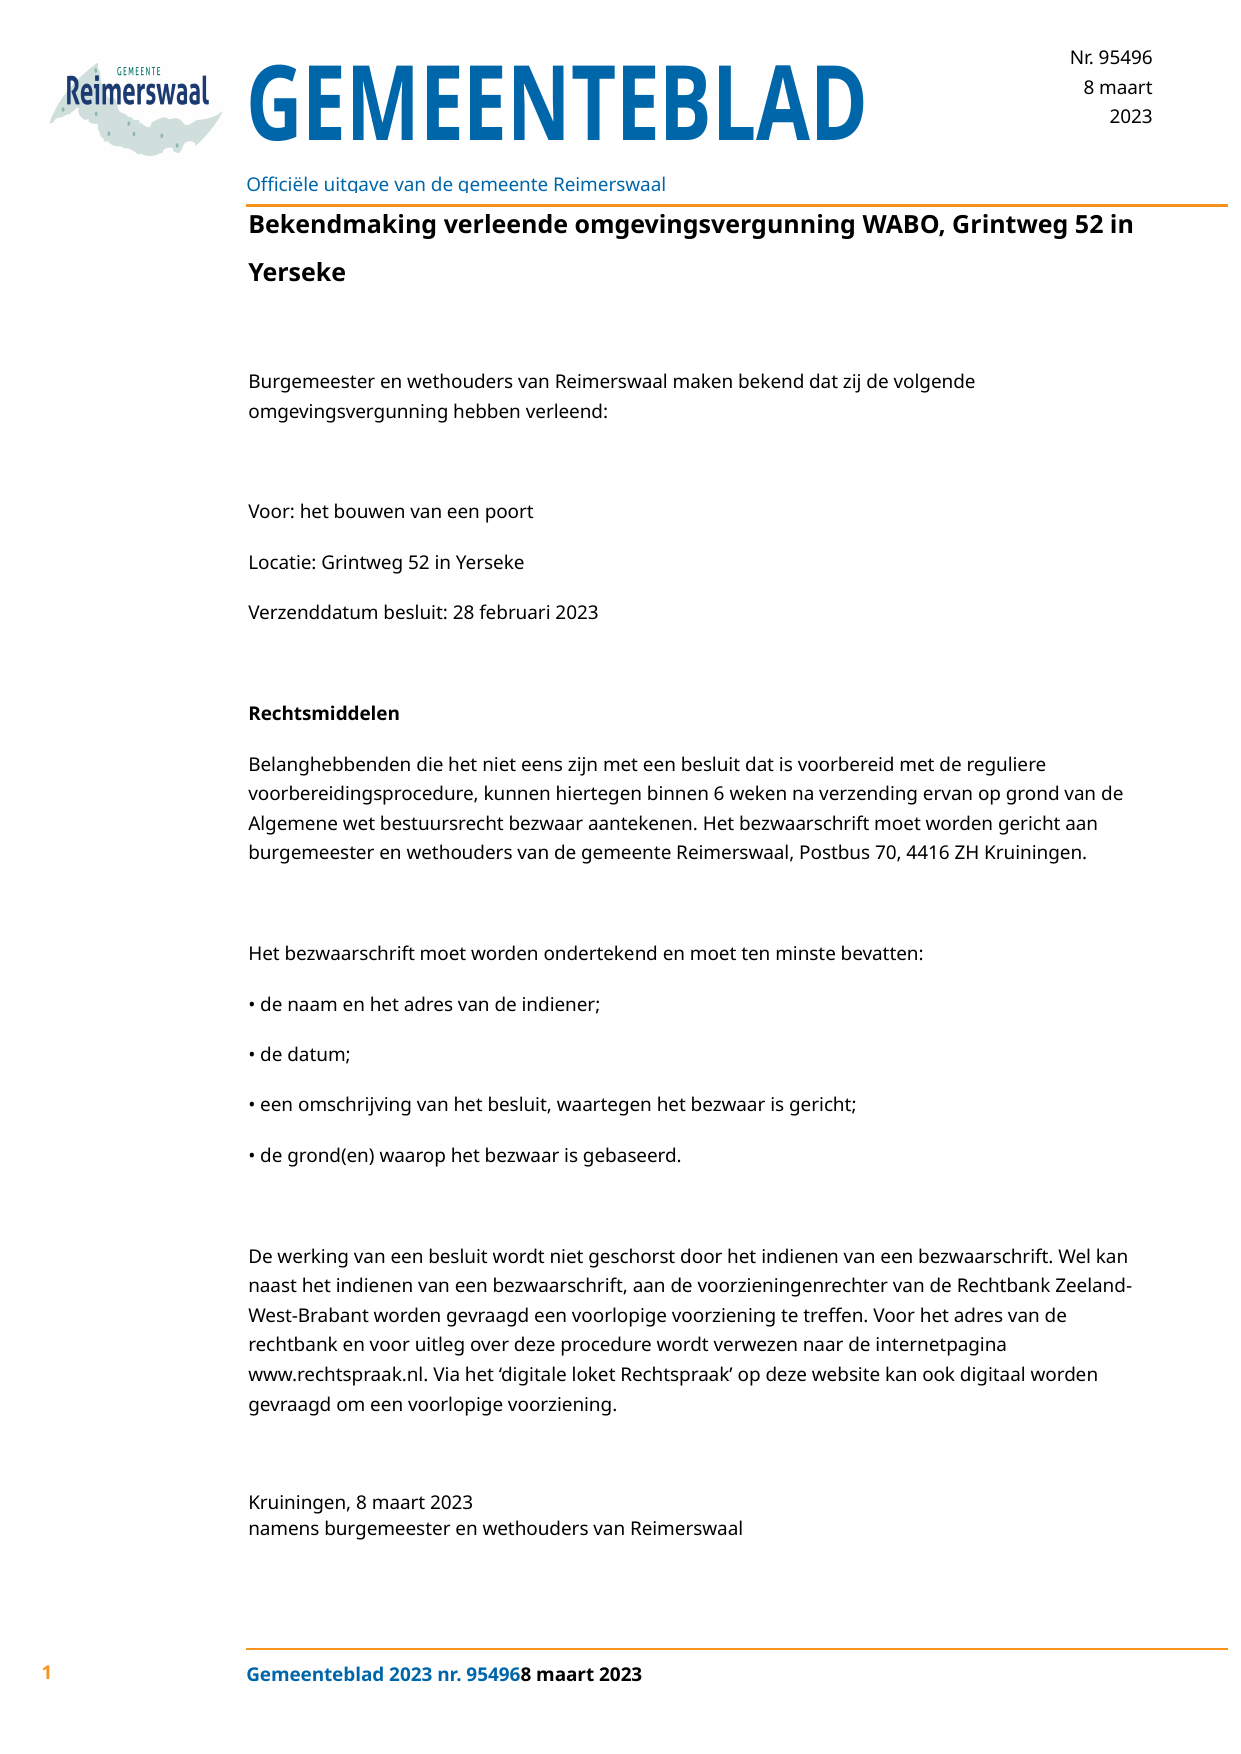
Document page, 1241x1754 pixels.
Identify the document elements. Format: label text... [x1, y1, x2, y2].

text Bekendmaking verleende omgevingsvergunning WABO, Grintweg 52 in Yerseke [248, 207, 1152, 288]
text Belanghebbenden die het niet eens zijn met een besluit dat is voorbereid met de reguliere voorbereidingsprocedure, kunnen hiertegen binnen 6 weken na verzending ervan op grond van de Algemene wet bestuursrecht bezwaar aantekenen. Het bezwaarschrift moet worden gericht aan burgemeester en wethouders van de gemeente Reimerswaal, Postbus 70, 4416 ZH Kruiningen. [248, 751, 1152, 865]
text • een omschrijving van het besluit, waartegen het bezwaar is gericht; [248, 1092, 1152, 1117]
text Burgemeester en wethouders van Reimerswaal maken bekend dat zij de volgende omgevingsvergunning hebben verleend: [248, 368, 1152, 424]
text • de grond(en) waarop het bezwaar is gebaseerd. [248, 1142, 1152, 1168]
text Locatie: Grintweg 52 in Yerseke [248, 549, 1152, 575]
text • de naam en het adres van de indiener; [248, 991, 1152, 1017]
text Het bezwaarschrift moet worden ondertekend en moet ten minste bevatten: [248, 940, 1152, 966]
text Verzenddatum besluit: 28 februari 2023 [248, 599, 1152, 625]
text Voor: het bouwen van een poort [248, 499, 1152, 524]
picture [41, 47, 231, 172]
text namens burgemeester en wethouders van Reimerswaal [248, 1515, 1152, 1541]
text • de datum; [248, 1041, 1152, 1067]
text Kruiningen, 8 maart 2023 [248, 1489, 1152, 1515]
text Rechtsmiddelen [248, 700, 1152, 726]
text De werking van een besluit wordt niet geschorst door het indienen van een bezwaarschrift. Wel kan naast het indienen van een bezwaarschrift, aan de voorzieningenrechter van de Rechtbank Zeeland-West-Brabant worden gevraagd een voorlopige voorziening te treffen. Voor het adres van de rechtbank en voor uitleg over deze procedure wordt verwezen naar de internetpagina www.rechtspraak.nl. Via het ‘digitale loket Rechtspraak’ op deze website kan ook digitaal worden gevraagd om een voorlopige voorziening. [248, 1243, 1152, 1417]
